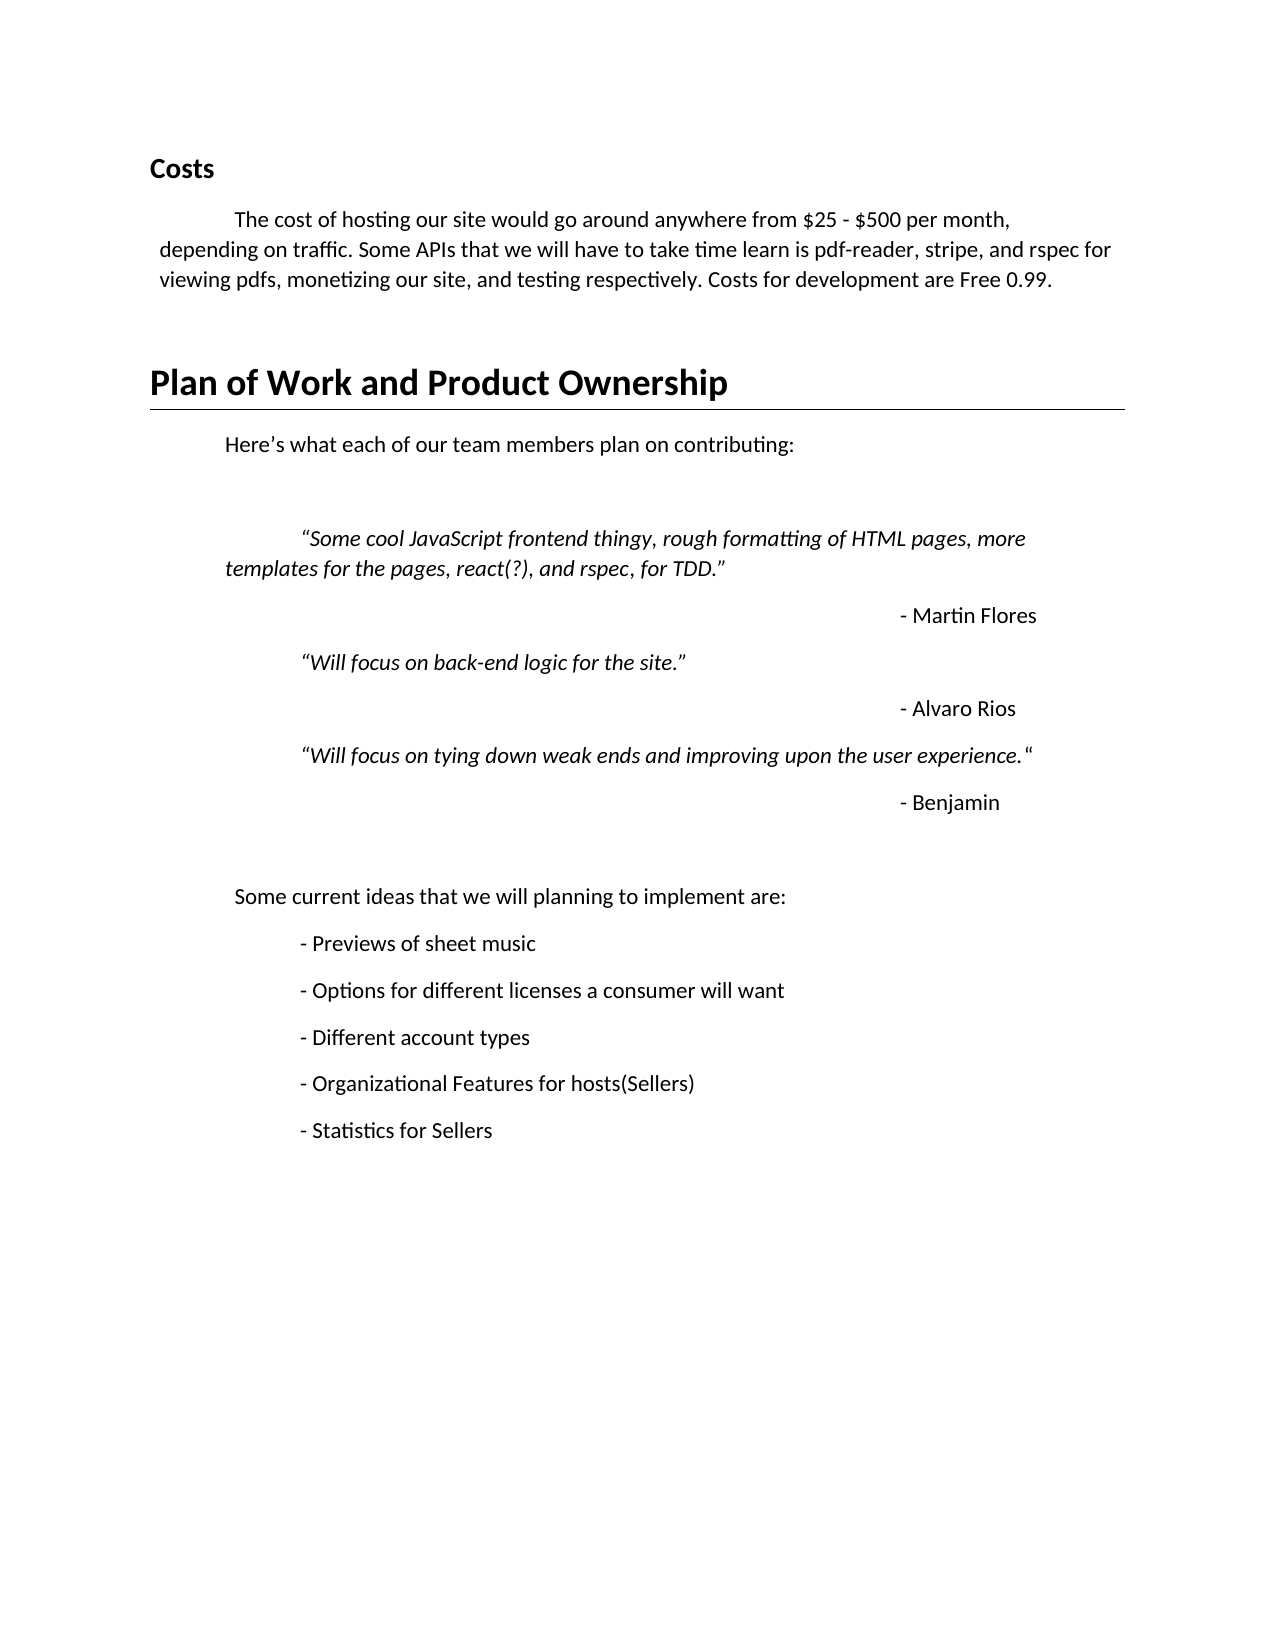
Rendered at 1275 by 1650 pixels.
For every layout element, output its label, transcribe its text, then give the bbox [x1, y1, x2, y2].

text - Organizational Features for hosts(Sellers) [159, 1069, 1116, 1097]
text Some current ideas that we will planning to implement are: [159, 882, 1116, 910]
text The cost of hosting our site would go around anywhere from $25 - $500 per month, depending on traffic. Some APIs that we will have to take time learn is pdf-reader, stripe, and rspec for viewing pdfs, monetizing our site, and testing respectively. Costs for development are Free 0.99. [159, 205, 1116, 293]
text “Some cool JavaScript frontend thingy, rough formatting of HTML pages, more templates for the pages, react(?), and rspec, for TDD.” [225, 524, 1050, 582]
text Plan of Work and Product Ownership [150, 359, 1125, 409]
text Here’s what each of our team members plan on contributing: [159, 430, 1116, 458]
text - Statistics for Sellers [159, 1116, 1116, 1144]
text - Alvaro Rios [900, 694, 1116, 722]
text - Previews of sheet music [159, 929, 1116, 957]
text - Benjamin [900, 788, 1116, 816]
text “Will focus on tying down weak ends and improving upon the user experience.“ [225, 741, 1116, 769]
text - Options for different licenses a consumer will want [159, 976, 1116, 1004]
text “Will focus on back-end logic for the site.” [225, 648, 1050, 676]
text - Martin Flores [900, 601, 1116, 629]
text - Different account types [159, 1023, 1116, 1051]
text Costs [150, 150, 1125, 186]
